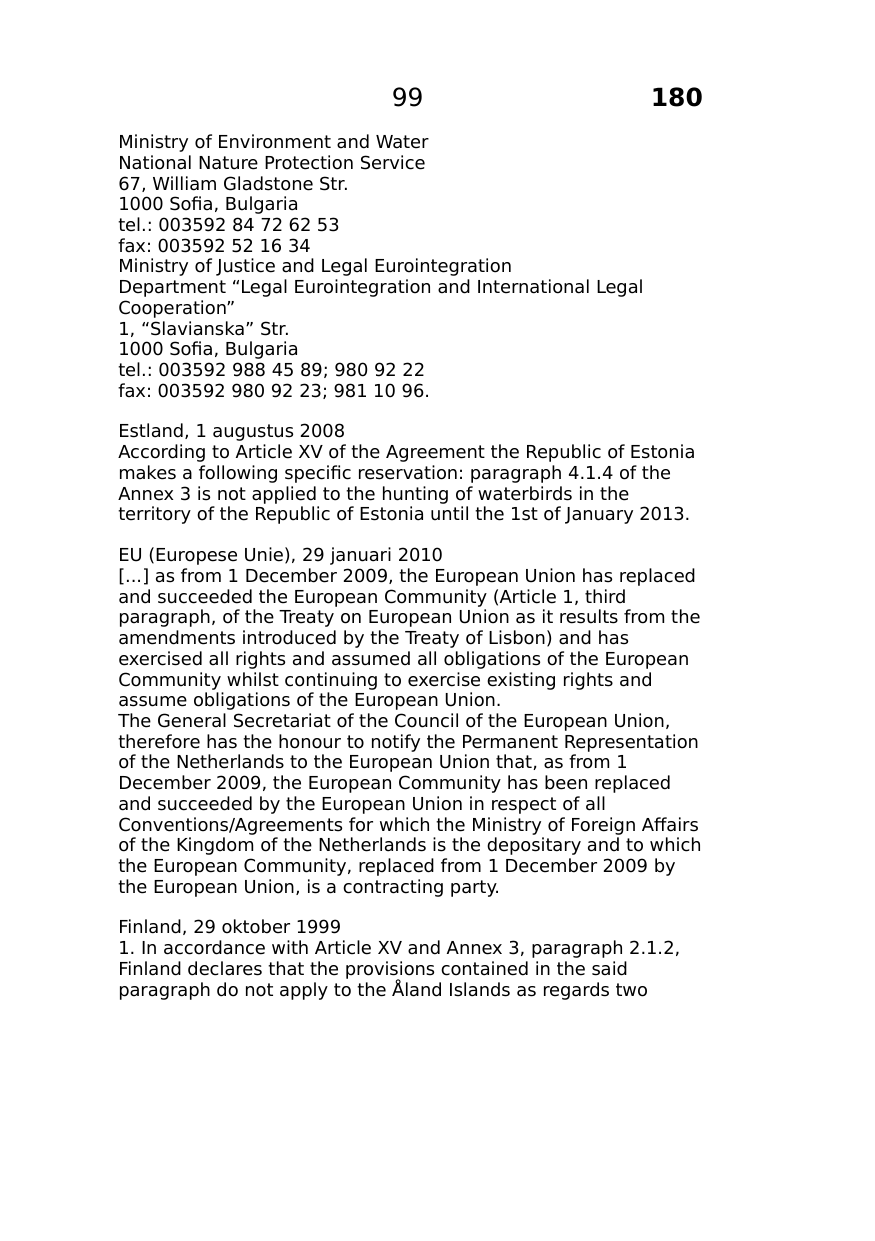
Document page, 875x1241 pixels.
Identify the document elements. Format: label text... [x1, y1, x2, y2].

text Department “Legal Eurointegration and International Legal Cooperation” [118, 277, 703, 318]
text [...] as from 1 December 2009, the European Union has replaced and succeeded the European Community (Article 1, third paragraph, of the Treaty on European Union as it results from the amendments introduced by the Treaty of Lisbon) and has exercised all rights and assumed all obligations of the European Community whilst continuing to exercise existing rights and assume obligations of the European Union. [118, 566, 703, 711]
text Finland, 29 oktober 1999 [118, 917, 703, 938]
text Estland, 1 augustus 2008 [118, 421, 703, 442]
text 1, “Slavianska” Str. [118, 318, 703, 339]
text According to Article XV of the Agreement the Republic of Estonia makes a following specific reservation: paragraph 4.1.4 of the Annex 3 is not applied to the hunting of waterbirds in the territory of the Republic of Estonia until the 1st of January 2013. [118, 442, 703, 525]
text tel.: 003592 84 72 62 53 [118, 215, 703, 236]
text fax: 003592 52 16 34 [118, 236, 703, 256]
text 1000 Sofia, Bulgaria [118, 339, 703, 360]
text EU (Europese Unie), 29 januari 2010 [118, 545, 703, 566]
text 67, William Gladstone Str. [118, 173, 703, 194]
text tel.: 003592 988 45 89; 980 92 22 [118, 360, 703, 381]
text Ministry of Environment and Water [118, 132, 703, 153]
text 1. In accordance with Article XV and Annex 3, paragraph 2.1.2, Finland declares that the provisions contained in the said paragraph do not apply to the Åland Islands as regards two [118, 938, 703, 1000]
text 1000 Sofia, Bulgaria [118, 194, 703, 215]
text National Nature Protection Service [118, 153, 703, 173]
text fax: 003592 980 92 23; 981 10 96. [118, 381, 703, 401]
text Ministry of Justice and Legal Eurointegration [118, 256, 703, 277]
text The General Secretariat of the Council of the European Union, therefore has the honour to notify the Permanent Representation of the Netherlands to the European Union that, as from 1 December 2009, the European Community has been replaced and succeeded by the European Union in respect of all Conventions/Agreements for which the Ministry of Foreign Affairs of the Kingdom of the Netherlands is the depositary and to which the European Community, replaced from 1 December 2009 by the European Union, is a contracting party. [118, 711, 703, 897]
